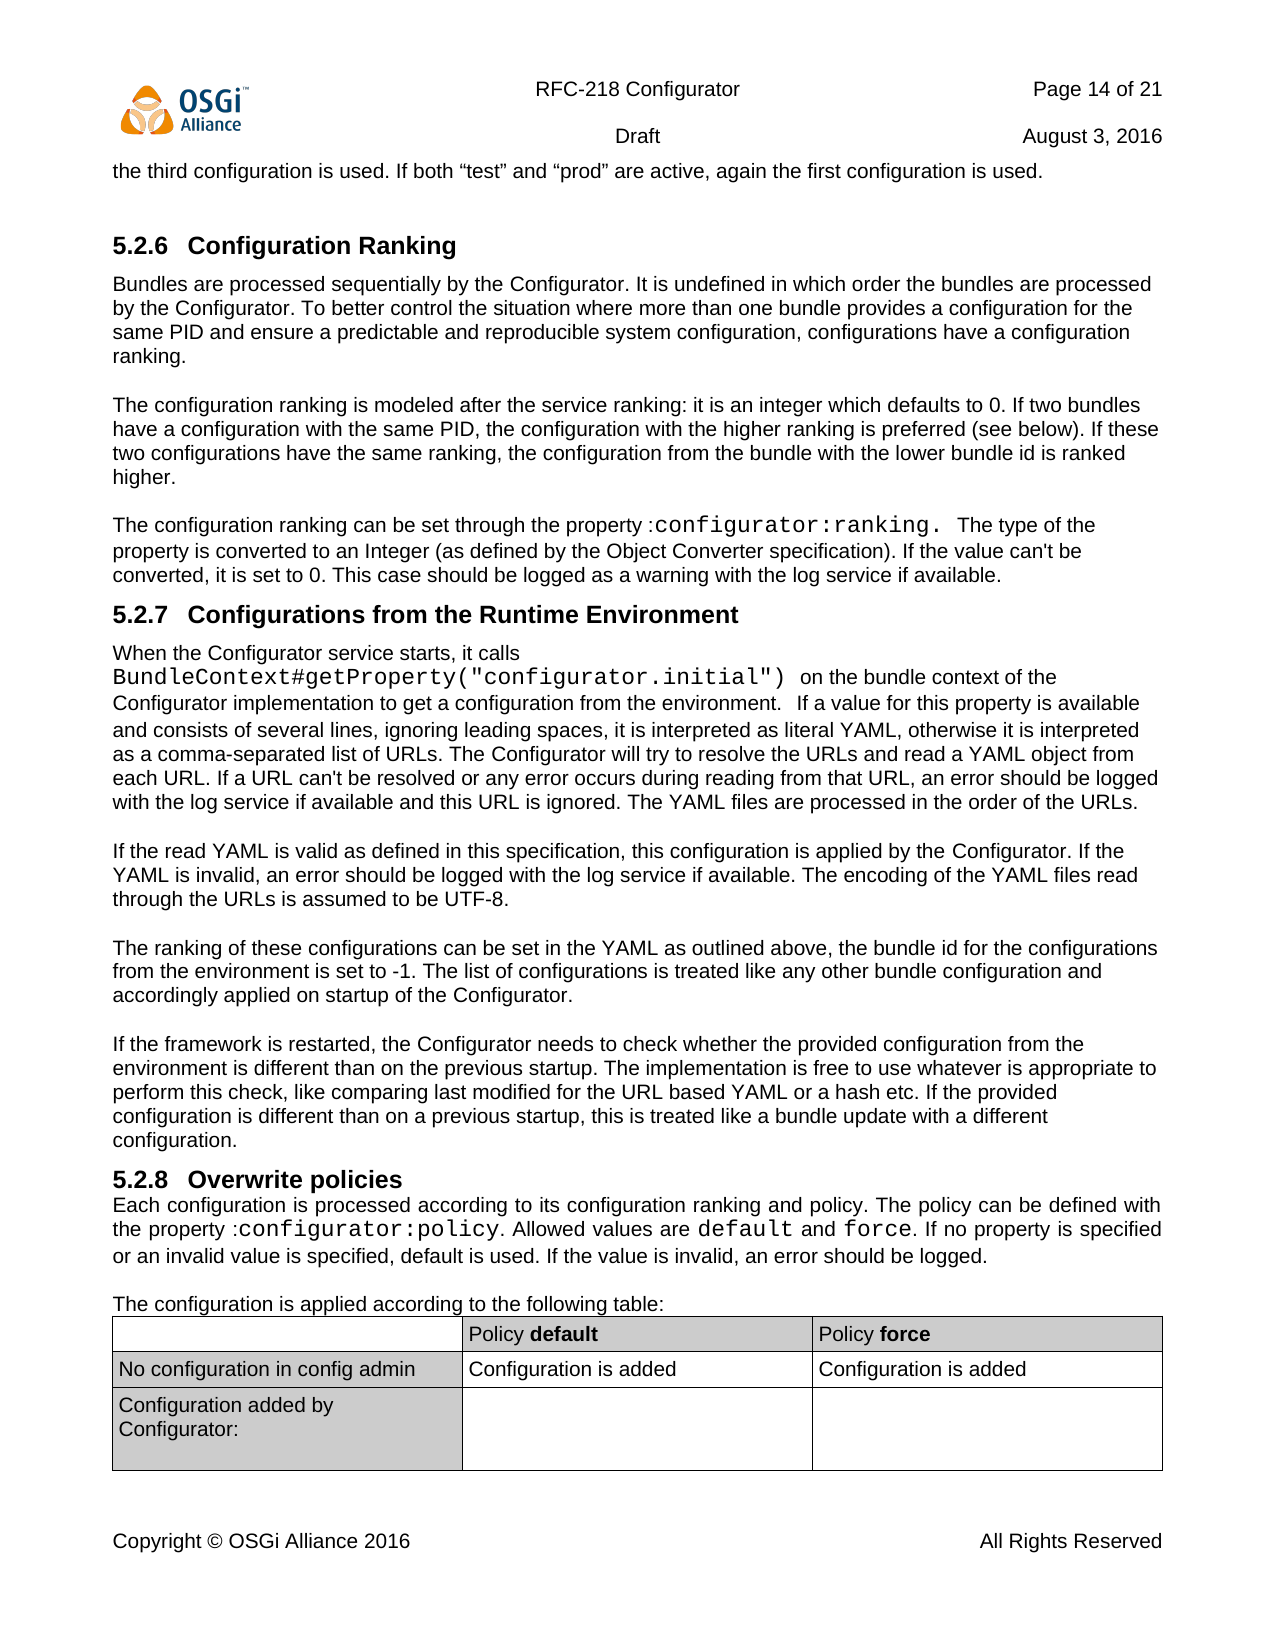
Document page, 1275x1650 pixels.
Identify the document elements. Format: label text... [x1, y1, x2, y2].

subtitle Configuration Ranking [112, 231, 1162, 259]
text Bundles are processed sequentially by the Configurator. It is undefined in which order the bundles are processed by the Configurator. To better control the situation where more than one bundle provides a configuration for the same PID and ensure a predictable and reproducible system configuration, configurations have a configuration ranking. [112, 272, 1162, 368]
text The configuration is applied according to the following table: [112, 1292, 1162, 1316]
text If the framework is restarted, the Configurator needs to check whether the provided configuration from the environment is different than on the previous startup. The implementation is free to use whatever is appropriate to perform this check, like comparing last modified for the URL based YAML or a hash etc. If the provided configuration is different than on a previous startup, this is treated like a bundle update with a different configuration. [112, 1032, 1162, 1152]
text The configuration ranking is modeled after the service ranking: it is an integer which defaults to 0. If two bundles have a configuration with the same PID, the configuration with the higher ranking is preferred (see below). If these two configurations have the same ranking, the configuration from the bundle with the lower bundle id is ranked higher. The configuration ranking can be set through the property :configurator:ranking. The type of the property is converted to an Integer (as defined by the Object Converter specification). If the value can't be converted, it is set to 0. This case should be logged as a warning with the log service if available. [112, 393, 1162, 587]
table_cell No configuration in config admin [113, 1352, 462, 1387]
picture [113, 78, 257, 142]
table_cell [463, 1388, 812, 1470]
text Each configuration is processed according to its configuration ranking and policy. The policy can be defined with the property :configurator:policy. Allowed values are default and force. If no property is specified or an invalid value is specified, default is used. If the value is invalid, an error should be logged. [112, 1193, 1162, 1268]
text When the Configurator service starts, it calls BundleContext#getProperty("configurator.initial") on the bundle context of the Configurator implementation to get a configuration from the environment. If a value for this property is available and consists of several lines, ignoring leading spaces, it is interpreted as literal YAML, otherwise it is interpreted as a comma-separated list of URLs. The Configurator will try to resolve the URLs and read a YAML object from each URL. If a URL can't be resolved or any error occurs during reading from that URL, an error should be logged with the log service if available and this URL is ignored. The YAML files are processed in the order of the URLs. [112, 641, 1162, 813]
text The ranking of these configurations can be set in the YAML as outlined above, the bundle id for the configurations from the environment is set to -1. The list of configurations is treated like any other bundle configuration and accordingly applied on startup of the Configurator. [112, 935, 1162, 1007]
table_header Policy force [813, 1317, 1162, 1351]
table_cell Configuration is added [463, 1352, 812, 1387]
text the third configuration is used. If both “test” and “prod” are active, again the first configuration is used. [112, 159, 1162, 207]
subtitle Configurations from the Runtime Environment [112, 599, 1162, 628]
subtitle Overwrite policies [112, 1164, 1162, 1193]
table_header [113, 1317, 462, 1351]
table_cell [813, 1388, 1162, 1470]
table_cell Configuration added by Configurator: [113, 1388, 462, 1470]
text If the read YAML is valid as defined in this specification, this configuration is applied by the Configurator. If the YAML is invalid, an error should be logged with the log service if available. The encoding of the YAML files read through the URLs is assumed to be UTF-8. [112, 838, 1162, 910]
table_header Policy default [463, 1317, 812, 1351]
table_cell Configuration is added [813, 1352, 1162, 1387]
